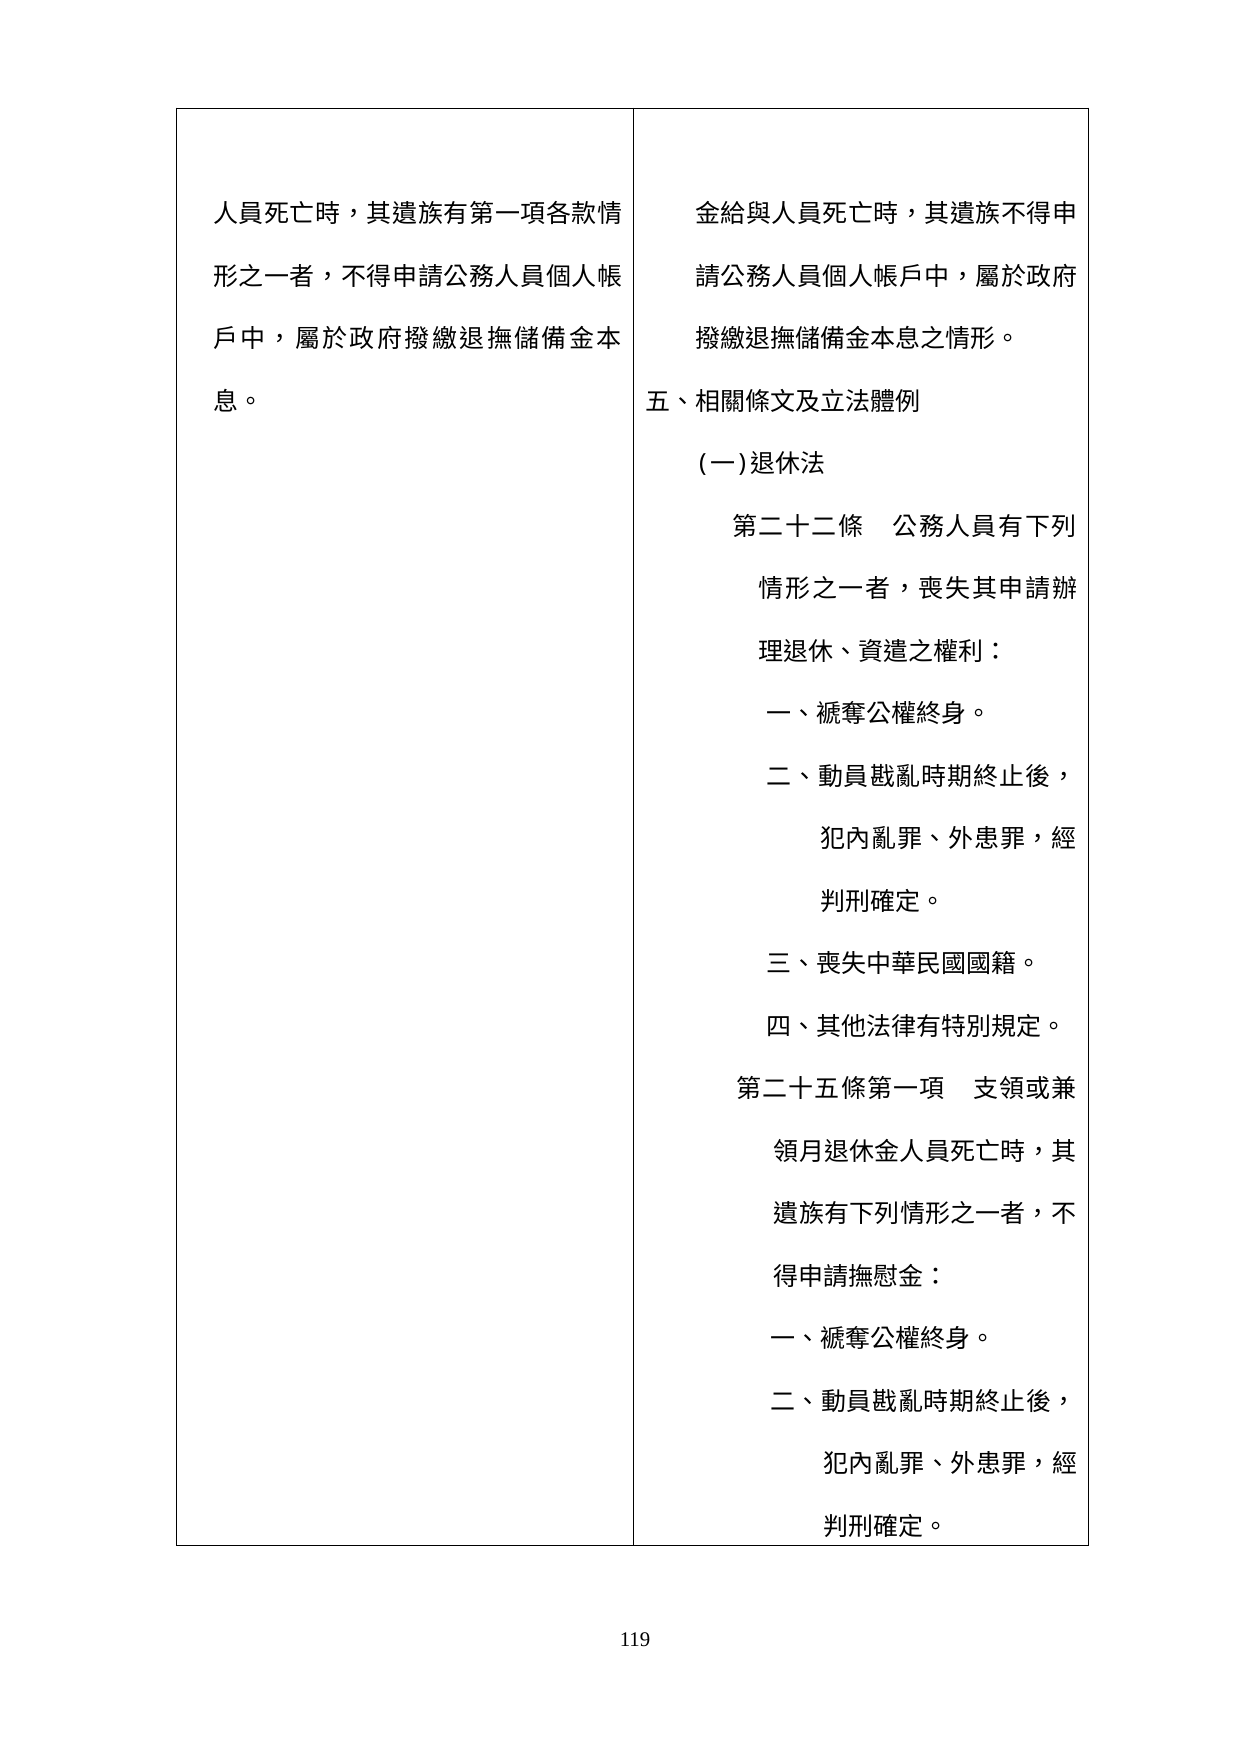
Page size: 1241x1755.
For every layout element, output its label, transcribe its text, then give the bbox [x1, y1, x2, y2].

table_cell 金給與人員死亡時，其遺族不得申請公務人員個人帳戶中，屬於政府撥繳退撫儲備金本息之情形。 五、相關條文及立法體例 (一)退休法 第二十二條 公務人員有下列情形之一者，喪失其申請辦 理退休、資遣之權利： 一、褫奪公權終身。 二、動員戡亂時期終止後，犯內亂罪、外患罪，經判刑確定。 三、喪失中華民國國籍。 四、其他法律有特別規定。 第二十五條第一項 支領或兼領月退休金人員死亡時，其遺族有下列情形之一者，不得申請撫慰金： 一、褫奪公權終身。 二、動員戡亂時期終止後，犯內亂罪、外患罪，經判刑確定。 [634, 109, 1088, 1545]
table_cell 人員死亡時，其遺族有第一項各款情形之一者，不得申請公務人員個人帳戶中，屬於政府撥繳退撫儲備金本息。 [177, 109, 633, 1545]
